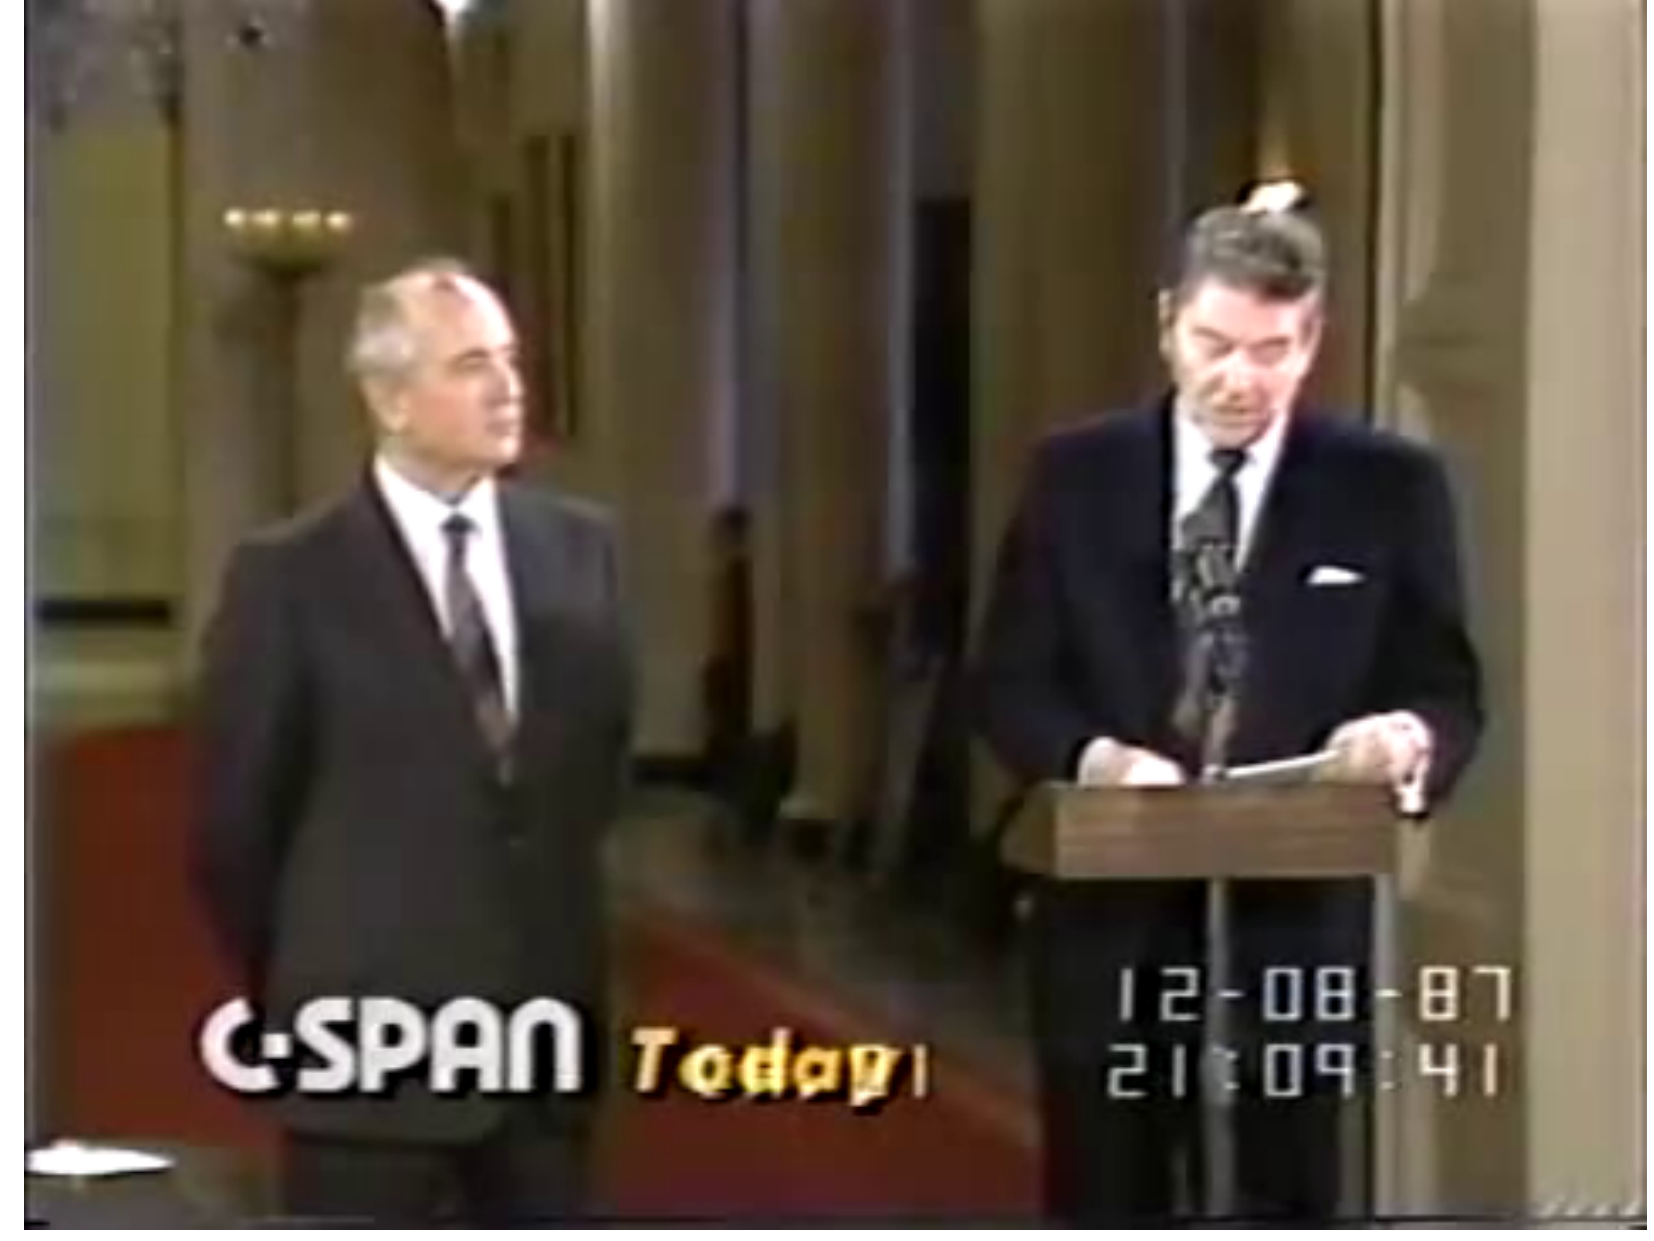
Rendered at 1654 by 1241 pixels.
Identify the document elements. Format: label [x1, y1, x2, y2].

text_box [24, 0, 1648, 1231]
